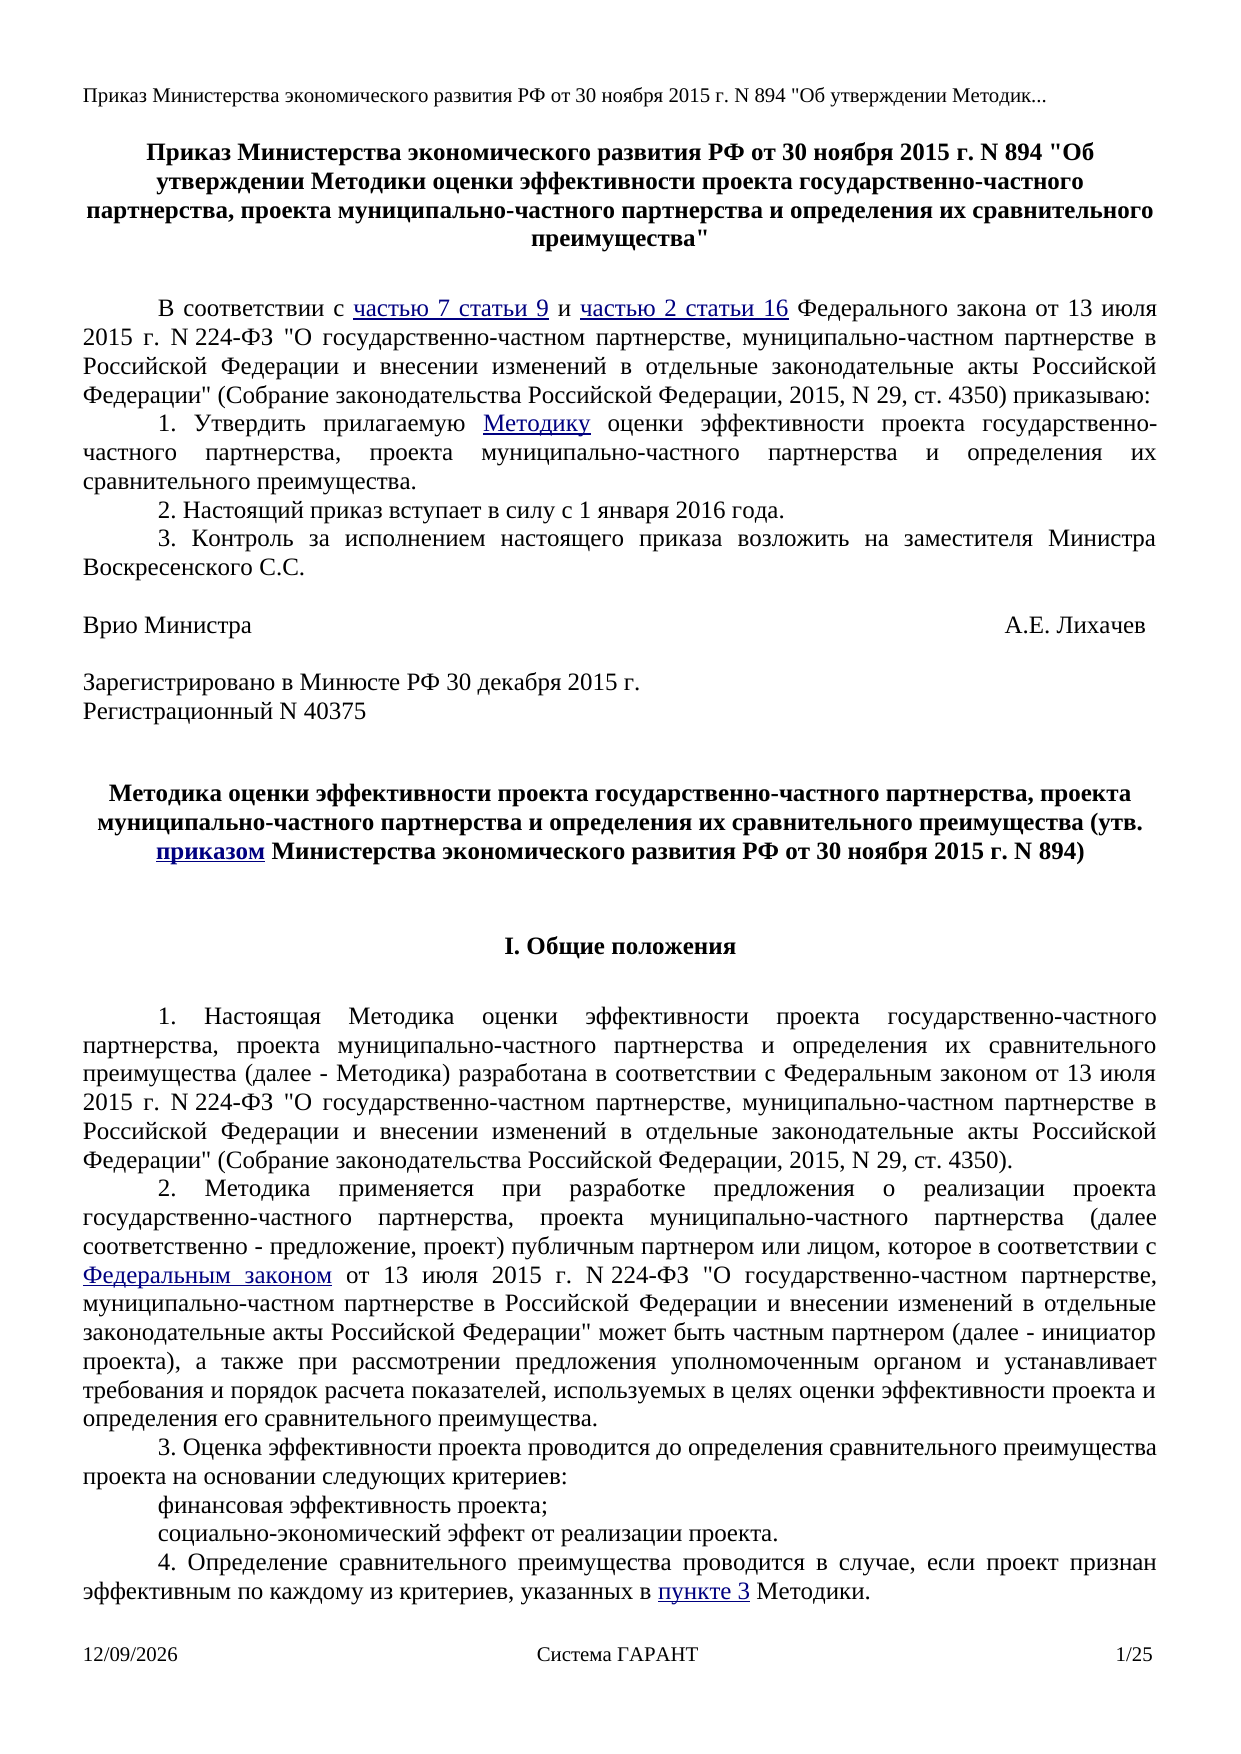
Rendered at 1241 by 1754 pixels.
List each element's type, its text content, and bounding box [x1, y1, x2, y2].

text 2. Настоящий приказ вступает в силу с 1 января 2016 года. [83, 495, 1157, 523]
text 1. Настоящая Методика оценки эффективности проекта государственно-частного партнерства, проекта муниципально-частного партнерства и определения их сравнительного преимущества (далее - Методика) разработана в соответствии с Федеральным законом от 13 июля 2015 г. N 224-ФЗ "О государственно-частном партнерстве, муниципально-частном партнерстве в Российской Федерации и внесении изменений в отдельные законодательные акты Российской Федерации" (Собрание законодательства Российской Федерации, 2015, N 29, ст. 4350). [83, 1001, 1157, 1173]
text Зарегистрировано в Минюсте РФ 30 декабря 2015 г. [83, 667, 1157, 696]
subtitle I. Общие положения [83, 931, 1157, 960]
table_header Врио Министра [83, 610, 791, 638]
text 4. Определение сравнительного преимущества проводится в случае, если проект признан эффективным по каждому из критериев, указанных в пункте 3 Методики. [83, 1547, 1157, 1605]
table_header А.Е. Лихачев [791, 610, 1146, 638]
text Регистрационный N 40375 [83, 696, 1157, 725]
subtitle Приказ Министерства экономического развития РФ от 30 ноября 2015 г. N 894 "Об утверждении Методики оценки эффективности проекта государственно-частного партнерства, проекта муниципально-частного партнерства и определения их сравнительного преимущества" [83, 137, 1157, 252]
text 2. Методика применяется при разработке предложения о реализации проекта государственно-частного партнерства, проекта муниципально-частного партнерства (далее соответственно - предложение, проект) публичным партнером или лицом, которое в соответствии с Федеральным законом от 13 июля 2015 г. N 224-ФЗ "О государственно-частном партнерстве, муниципально-частном партнерстве в Российской Федерации и внесении изменений в отдельные законодательные акты Российской Федерации" может быть частным партнером (далее - инициатор проекта), а также при рассмотрении предложения уполномоченным органом и устанавливает требования и порядок расчета показателей, используемых в целях оценки эффективности проекта и определения его сравнительного преимущества. [83, 1173, 1157, 1432]
text социально-экономический эффект от реализации проекта. [83, 1518, 1157, 1547]
text В соответствии с частью 7 статьи 9 и частью 2 статьи 16 Федерального закона от 13 июля 2015 г. N 224-ФЗ "О государственно-частном партнерстве, муниципально-частном партнерстве в Российской Федерации и внесении изменений в отдельные законодательные акты Российской Федерации" (Собрание законодательства Российской Федерации, 2015, N 29, ст. 4350) приказываю: [83, 293, 1157, 408]
text 3. Контроль за исполнением настоящего приказа возложить на заместителя Министра Воскресенского С.С. [83, 523, 1157, 581]
text 3. Оценка эффективности проекта проводится до определения сравнительного преимущества проекта на основании следующих критериев: [83, 1432, 1157, 1490]
subtitle Методика оценки эффективности проекта государственно-частного партнерства, проекта муниципально-частного партнерства и определения их сравнительного преимущества (утв. приказом Министерства экономического развития РФ от 30 ноября 2015 г. N 894) [83, 778, 1157, 865]
text 1. Утвердить прилагаемую Методику оценки эффективности проекта государственно-частного партнерства, проекта муниципально-частного партнерства и определения их сравнительного преимущества. [83, 408, 1157, 495]
text финансовая эффективность проекта; [83, 1490, 1157, 1518]
